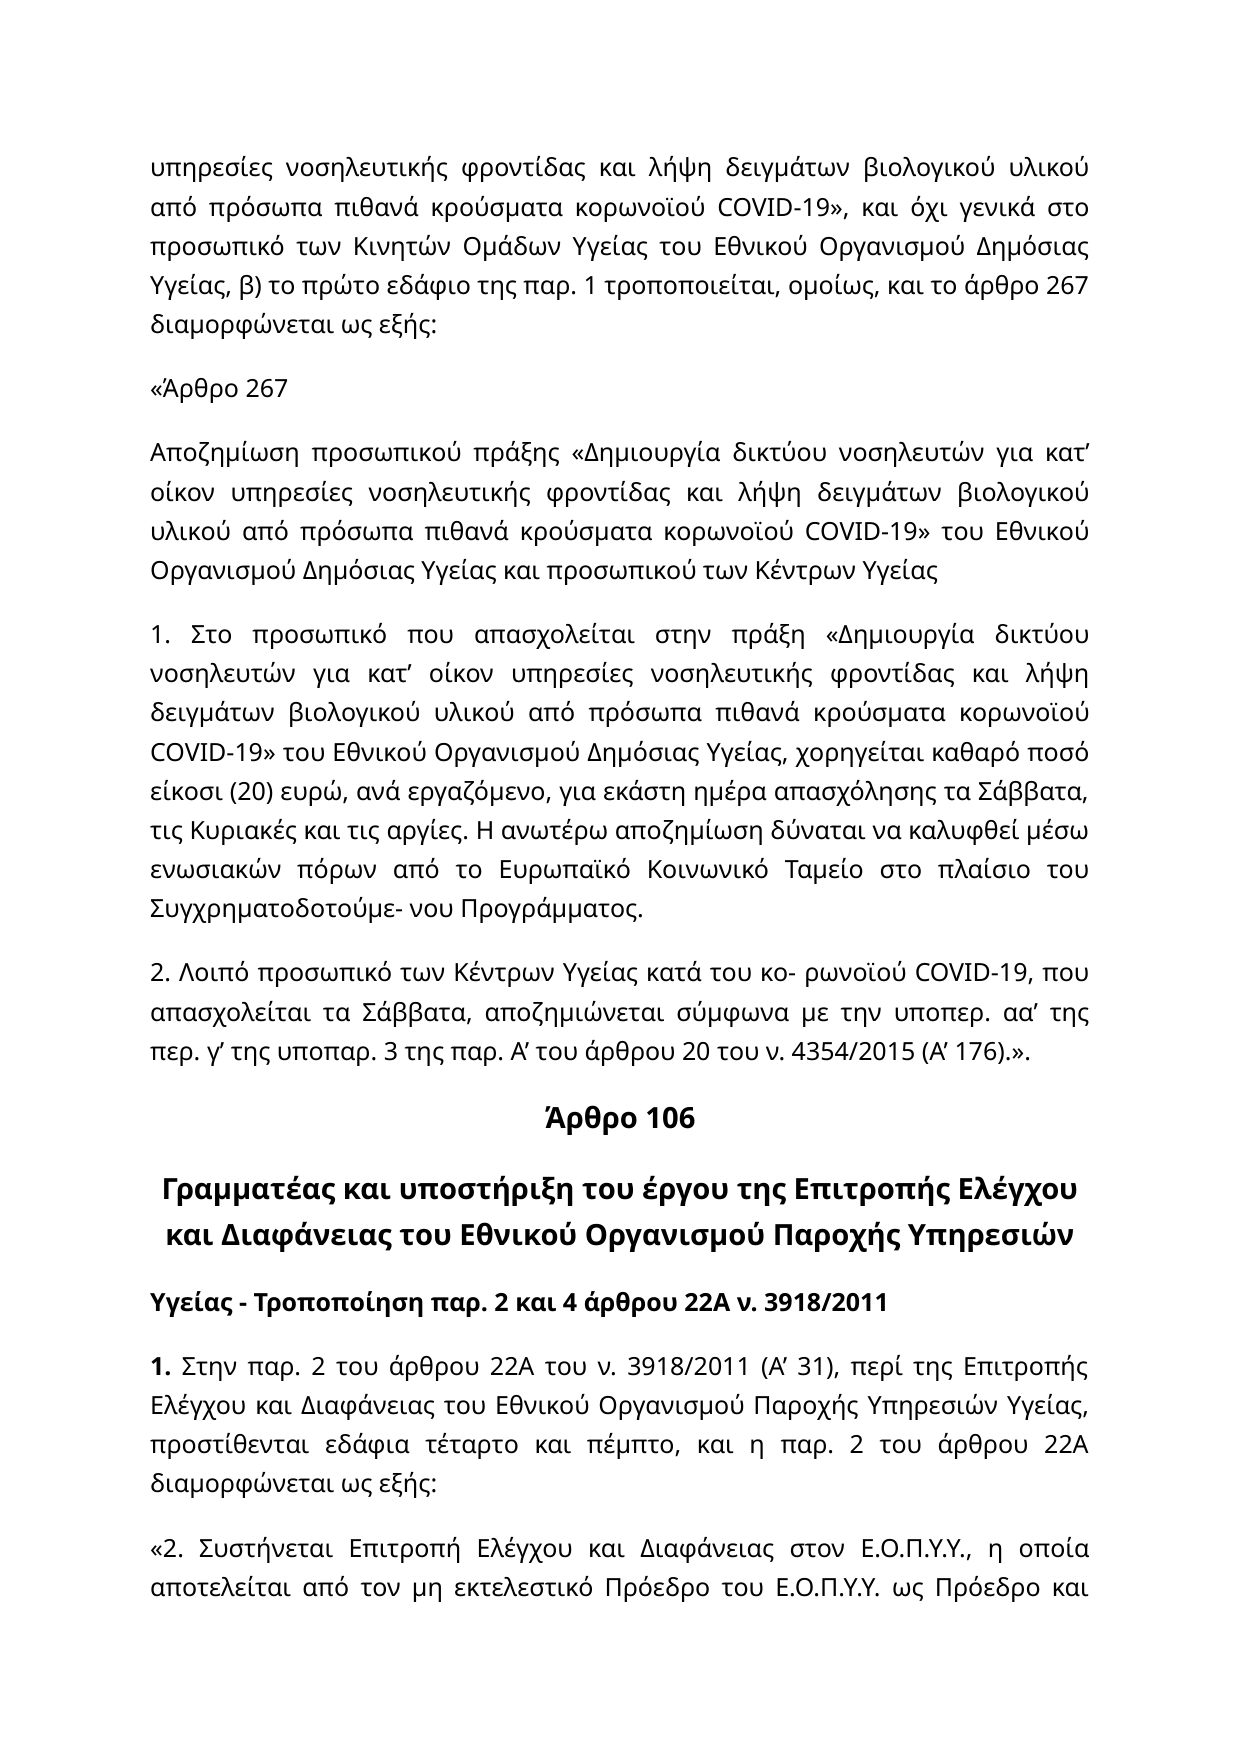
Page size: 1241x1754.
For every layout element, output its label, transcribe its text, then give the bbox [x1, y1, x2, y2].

text 2. Λοιπό προσωπικό των Κέντρων Υγείας κατά του κο- ρωνοϊού COVID-19, που απασχολείται τα Σάββατα, αποζημιώνεται σύμφωνα με την υποπερ. αα’ της περ. γ’ της υποπαρ. 3 της παρ. Α’ του άρθρου 20 του ν. 4354/2015 (Α’ 176).». [150, 955, 1090, 1067]
subtitle Γραμματέας και υποστήριξη του έργου της Επιτροπής Ελέγχου και Διαφάνειας του Εθνικού Οργανισμού Παροχής Υπηρεσιών [150, 1168, 1090, 1253]
text «2. Συστήνεται Επιτροπή Ελέγχου και Διαφάνειας στον Ε.Ο.Π.Υ.Υ., η οποία αποτελείται από τον μη εκτελεστικό Πρόεδρο του Ε.Ο.Π.Υ.Υ. ως Πρόεδρο και [150, 1530, 1090, 1603]
text «Άρθρο 267 [150, 371, 1090, 405]
text 1. Στην παρ. 2 του άρθρου 22A του ν. 3918/2011 (Α’ 31), περί της Επιτροπής Ελέγχου και Διαφάνειας του Εθνικού Οργανισμού Παροχής Υπηρεσιών Υγείας, προστίθενται εδάφια τέταρτο και πέμπτο, και η παρ. 2 του άρθρου 22Α διαμορφώνεται ως εξής: [150, 1348, 1090, 1500]
subtitle Άρθρο 106 [150, 1097, 1090, 1137]
text 1. Στο προσωπικό που απασχολείται στην πράξη «Δημιουργία δικτύου νοσηλευτών για κατ’ οίκον υπηρεσίες νοσηλευτικής φροντίδας και λήψη δειγμάτων βιολογικού υλικού από πρόσωπα πιθανά κρούσματα κορωνοϊού COVID-19» του Εθνικού Οργανισμού Δημόσιας Υγείας, χορηγείται καθαρό ποσό είκοσι (20) ευρώ, ανά εργαζόμενο, για εκάστη ημέρα απασχόλησης τα Σάββατα, τις Κυριακές και τις αργίες. Η ανωτέρω αποζημίωση δύναται να καλυφθεί μέσω ενωσιακών πόρων από το Ευρωπαϊκό Κοινωνικό Ταμείο στο πλαίσιο του Συγχρηματοδοτούμε- νου Προγράμματος. [150, 617, 1090, 925]
text Υγείας - Τροποποίηση παρ. 2 και 4 άρθρου 22Α ν. 3918/2011 [150, 1284, 1090, 1318]
text Αποζημίωση προσωπικού πράξης «Δημιουργία δικτύου νοσηλευτών για κατ’ οίκον υπηρεσίες νοσηλευτικής φροντίδας και λήψη δειγμάτων βιολογικού υλικού από πρόσωπα πιθανά κρούσματα κορωνοϊού COVID-19» του Εθνικού Οργανισμού Δημόσιας Υγείας και προσωπικού των Κέντρων Υγείας [150, 435, 1090, 587]
text υπηρεσίες νοσηλευτικής φροντίδας και λήψη δειγμάτων βιολογικού υλικού από πρόσωπα πιθανά κρούσματα κορωνοϊού COVID-19», και όχι γενικά στο προσωπικό των Κινητών Ομάδων Υγείας του Εθνικού Οργανισμού Δημόσιας Υγείας, β) το πρώτο εδάφιο της παρ. 1 τροποποιείται, ομοίως, και το άρθρο 267 διαμορφώνεται ως εξής: [150, 150, 1090, 341]
